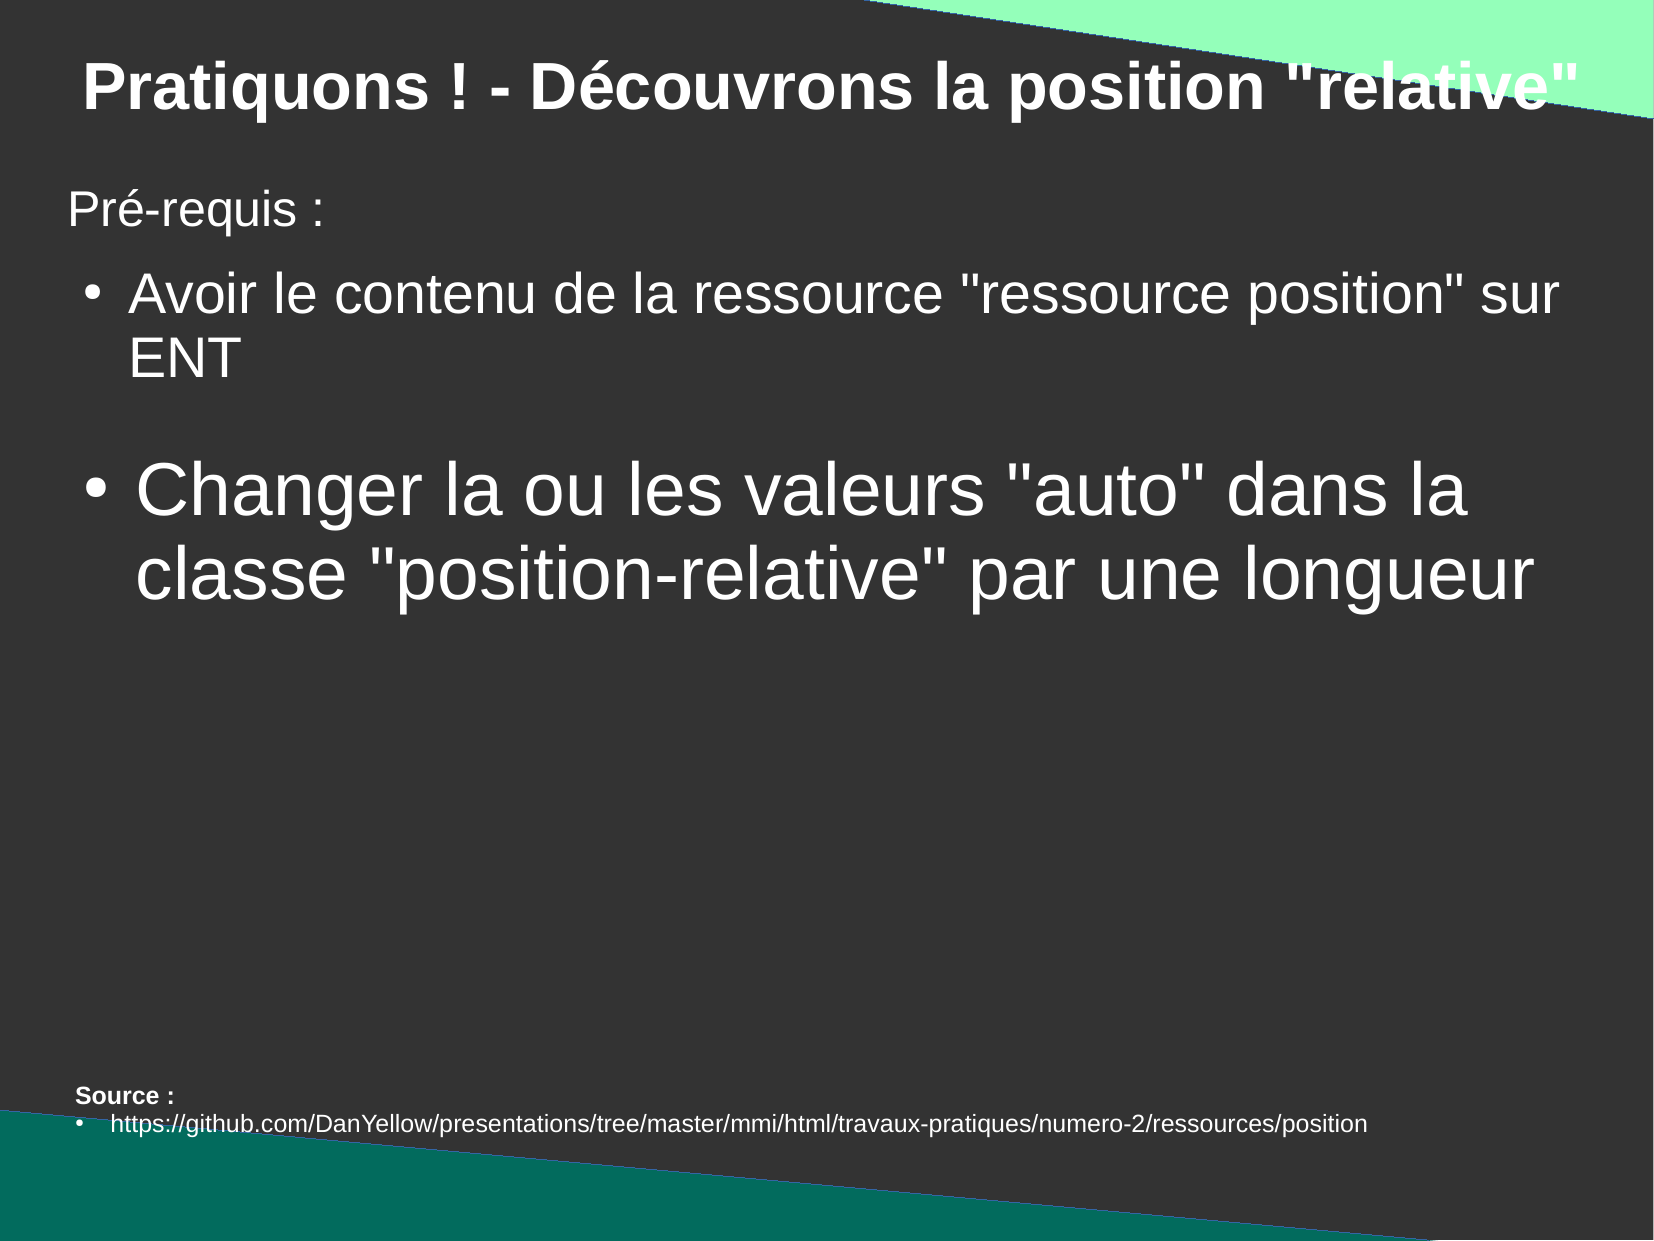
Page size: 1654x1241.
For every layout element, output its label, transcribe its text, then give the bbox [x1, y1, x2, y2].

list Pré-requis : Avoir le contenu de la ressource "ressource position" sur ENT [67, 180, 1607, 390]
text_box Source : https://github.com/DanYellow/presentations/tree/master/mmi/html/travaux-pratiques/numero-2/ressources/position [60, 1074, 1546, 1217]
title Pratiquons ! - Découvrons la position "relative" [82, 49, 1607, 180]
text_box [864, 0, 1654, 119]
list Changer la ou les valeurs "auto" dans la classe "position-relative" par une longueur [64, 447, 1589, 626]
